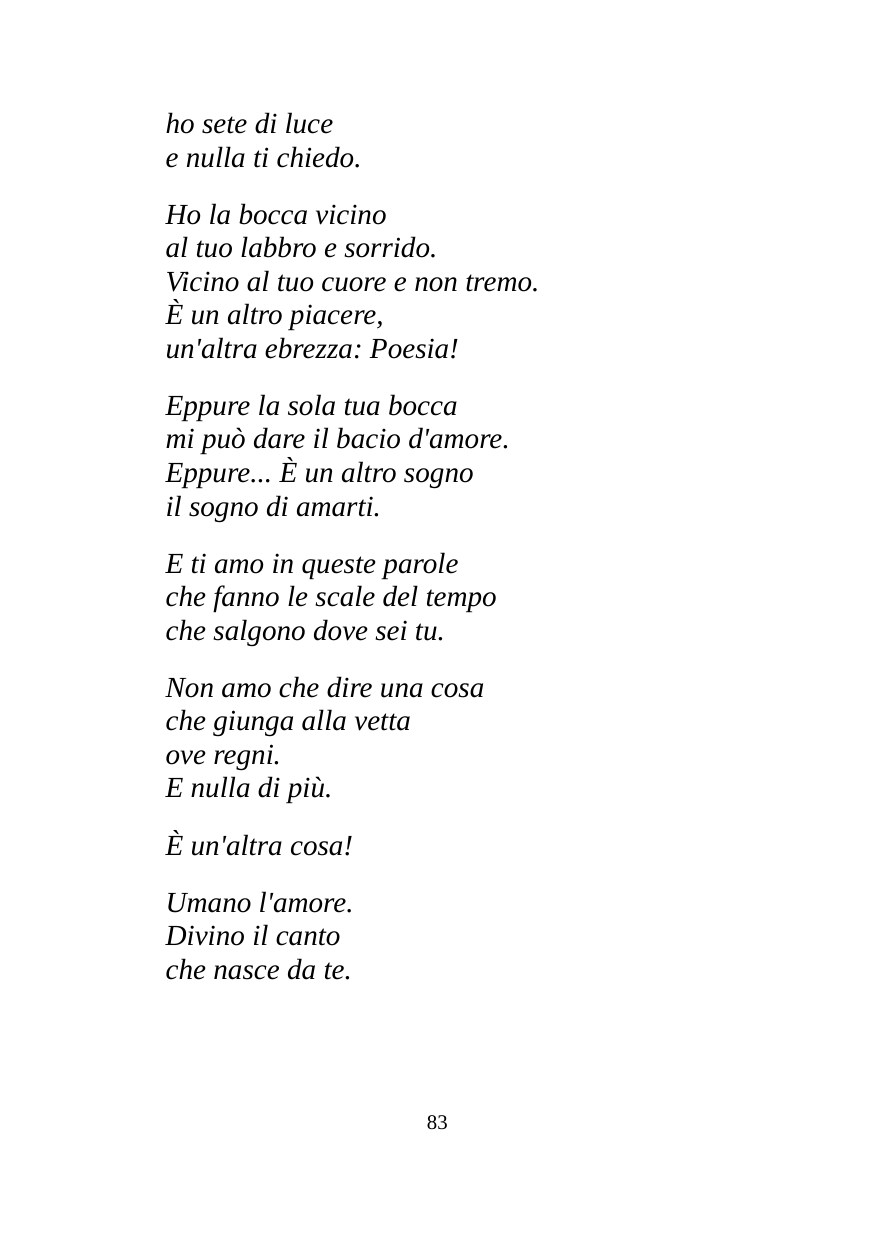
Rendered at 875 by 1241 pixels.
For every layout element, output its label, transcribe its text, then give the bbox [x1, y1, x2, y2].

text E ti amo in queste parole che fanno le scale del tempo che salgono dove sei tu. [165, 546, 768, 646]
text È un'altra cosa! [165, 828, 768, 861]
text ho sete di luce e nulla ti chiedo. [165, 106, 768, 173]
text Eppure la sola tua bocca mi può dare il bacio d'amore. Eppure... È un altro sogno il sogno di amarti. [165, 388, 768, 522]
text Umano l'amore. Divino il canto che nasce da te. [165, 885, 768, 985]
text Non amo che dire una cosa che giunga alla vetta ove regni. E nulla di più. [165, 670, 768, 804]
text Ho la bocca vicino al tuo labbro e sorrido. Vicino al tuo cuore e non tremo. È un altro piacere, un'altra ebrezza: Poesia! [165, 197, 768, 364]
